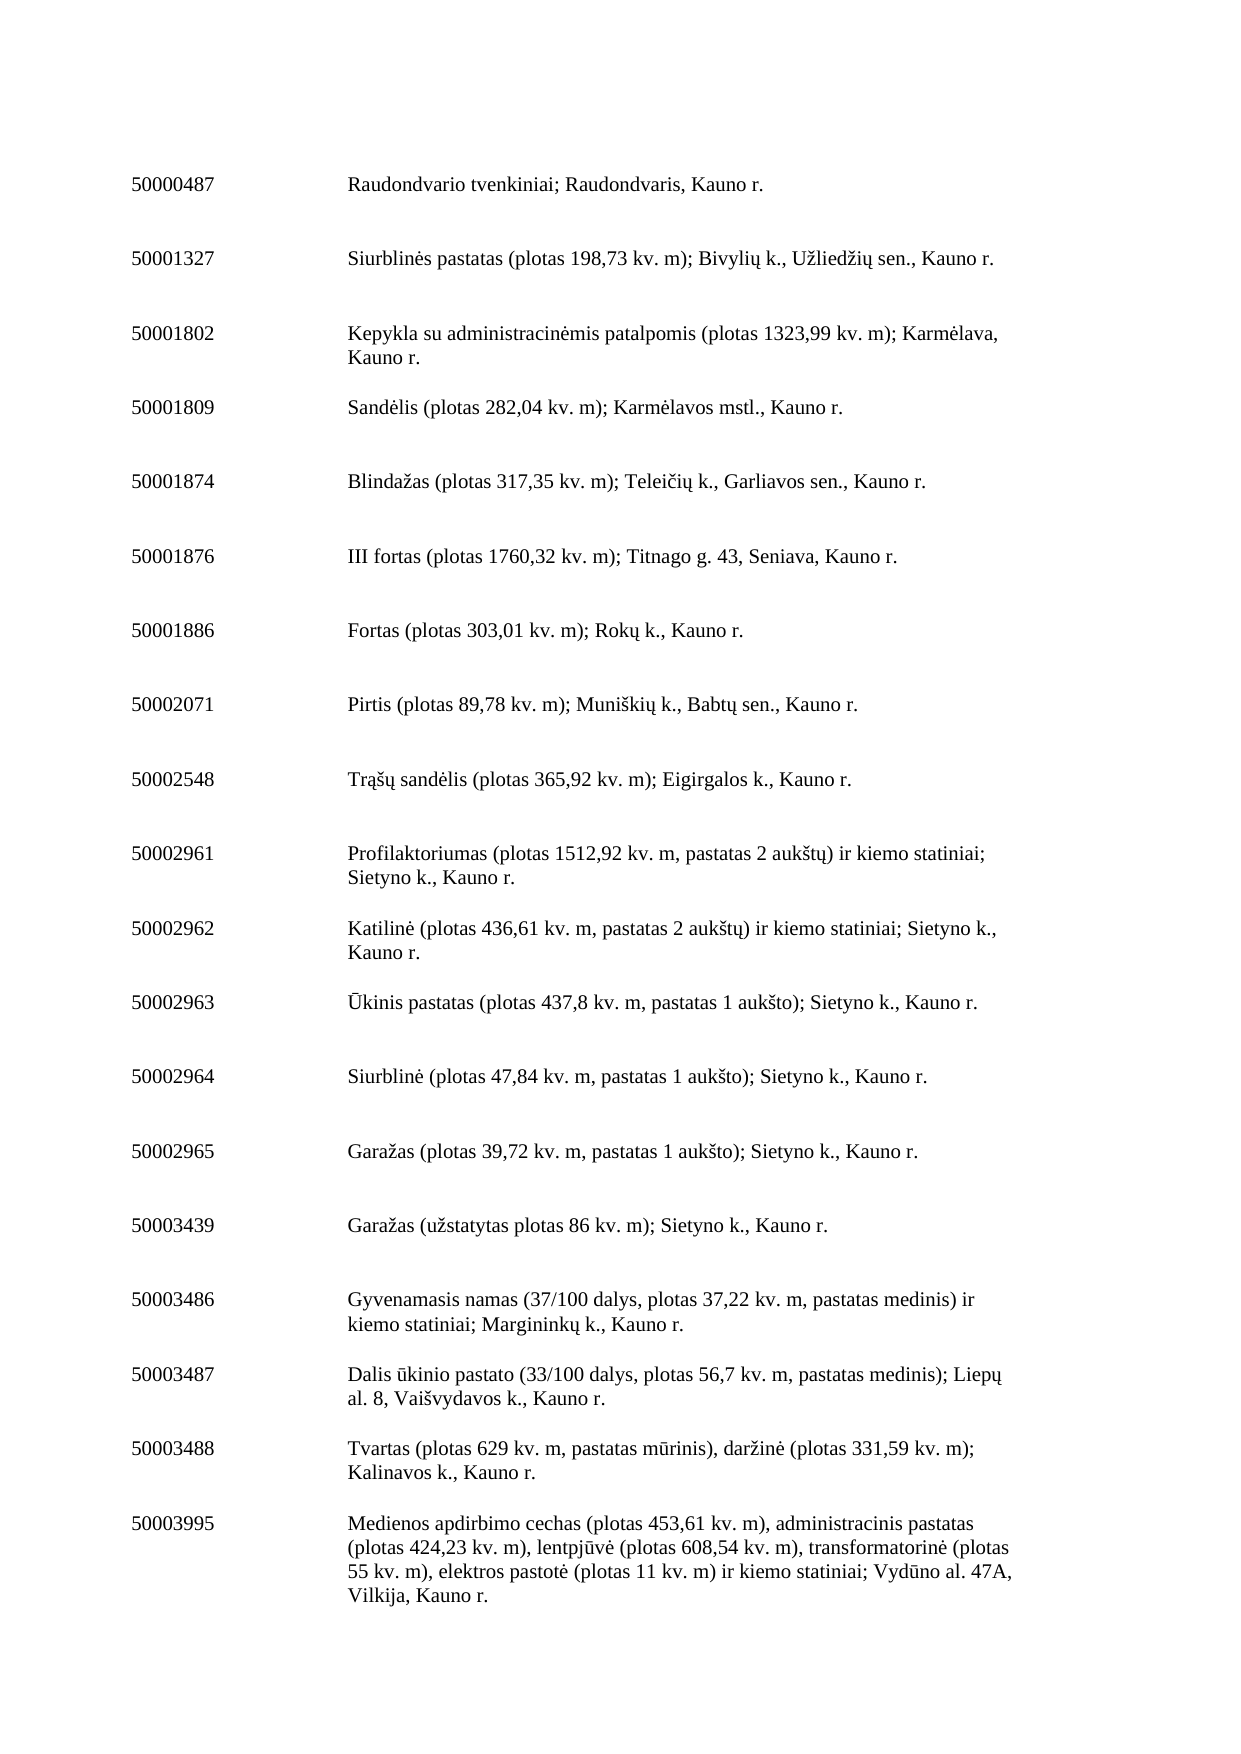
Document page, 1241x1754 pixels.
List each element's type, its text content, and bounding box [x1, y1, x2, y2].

table_cell [1077, 767, 1081, 817]
table_cell Siurblinės pastatas (plotas 198,73 kv. m); Bivylių k., Užliedžių sen., Kauno r. [336, 246, 1037, 296]
table_cell 50001876 [115, 544, 336, 594]
table_cell [1037, 321, 1077, 371]
table_cell [1193, 1338, 1211, 1362]
table_cell [1155, 1436, 1170, 1486]
table_cell [1155, 544, 1170, 594]
table_cell [1170, 1263, 1192, 1287]
table_cell [101, 1436, 114, 1486]
table_cell [1155, 1486, 1170, 1511]
table_cell [1155, 1607, 1170, 1631]
table_cell [1193, 445, 1211, 469]
table_cell [1081, 1362, 1148, 1412]
table_cell 50002963 [115, 990, 336, 1040]
table_cell [1077, 1436, 1081, 1486]
table_cell [1037, 693, 1077, 743]
table_cell [1155, 1115, 1170, 1139]
table_cell [1077, 1064, 1081, 1114]
table_cell [101, 1288, 114, 1338]
table_cell [1077, 321, 1081, 371]
table_cell [1155, 1412, 1170, 1436]
table_cell [1193, 1436, 1211, 1486]
table_cell [115, 1115, 1155, 1139]
table_cell [1170, 1338, 1192, 1362]
table_cell [1155, 1288, 1170, 1338]
table_cell [1037, 618, 1077, 668]
table_cell Trąšų sandėlis (plotas 365,92 kv. m); Eigirgalos k., Kauno r. [336, 767, 1037, 817]
table_cell [101, 594, 114, 618]
table_cell [1148, 916, 1155, 966]
table_cell [1037, 1436, 1077, 1486]
table_cell [1193, 891, 1211, 916]
table_cell [101, 891, 114, 916]
table_cell [101, 743, 114, 767]
table_cell [1037, 172, 1077, 222]
table_cell Garažas (užstatytas plotas 86 kv. m); Sietyno k., Kauno r. [336, 1213, 1037, 1263]
table_cell [1170, 693, 1192, 743]
table_cell [101, 222, 114, 246]
table_cell [1077, 618, 1081, 668]
table_cell [1148, 767, 1155, 817]
table_cell [1081, 1064, 1148, 1114]
table_cell [1170, 1139, 1192, 1189]
table_cell [1077, 246, 1081, 296]
table_cell [1155, 520, 1170, 544]
table_cell [115, 371, 1155, 395]
table_cell [115, 445, 1155, 469]
table_cell [1170, 1064, 1192, 1114]
table_cell [1193, 1115, 1211, 1139]
table_cell [1148, 1064, 1155, 1114]
table_cell [1155, 916, 1170, 966]
table_cell [1170, 1288, 1192, 1338]
table_cell [1077, 172, 1081, 222]
table_cell [1193, 1189, 1211, 1213]
table_cell [1081, 544, 1148, 594]
table_cell [101, 1511, 114, 1607]
table_cell [1170, 296, 1192, 321]
table_cell [1193, 544, 1211, 594]
table_cell [1170, 371, 1192, 395]
table_cell [1148, 1213, 1155, 1263]
table_cell Gyvenamasis namas (37/100 dalys, plotas 37,22 kv. m, pastatas medinis) ir kiemo statiniai; Margininkų k., Kauno r. [336, 1288, 1037, 1338]
table_cell [101, 296, 114, 321]
table_cell 50000487 [115, 172, 336, 222]
table_cell [1081, 841, 1148, 891]
table_cell [1155, 966, 1170, 990]
table_cell [101, 1607, 114, 1631]
table_cell [1170, 817, 1192, 841]
table_cell [1037, 1362, 1077, 1412]
table_cell [1193, 1511, 1211, 1607]
table_cell Fortas (plotas 303,01 kv. m); Rokų k., Kauno r. [336, 618, 1037, 668]
table_cell [115, 148, 1155, 172]
table_cell [1081, 1436, 1148, 1486]
table_cell [1193, 966, 1211, 990]
table_cell [1148, 990, 1155, 1040]
table_cell [101, 668, 114, 692]
table_cell [1193, 1213, 1211, 1263]
table_cell [1081, 1511, 1148, 1607]
table_cell [1155, 891, 1170, 916]
table_cell [1037, 544, 1077, 594]
table_cell Ūkinis pastatas (plotas 437,8 kv. m, pastatas 1 aukšto); Sietyno k., Kauno r. [336, 990, 1037, 1040]
table_cell [1170, 841, 1192, 891]
table_cell [1155, 148, 1170, 172]
table_cell [1081, 767, 1148, 817]
table_cell [1193, 693, 1211, 743]
table_cell [1170, 1213, 1192, 1263]
table_cell [101, 321, 114, 371]
table_cell [1155, 841, 1170, 891]
table_cell [1081, 1288, 1148, 1338]
table_cell [1193, 172, 1211, 222]
table_cell [1155, 469, 1170, 519]
table_cell [1155, 371, 1170, 395]
table_cell [101, 1263, 114, 1287]
table_cell Sandėlis (plotas 282,04 kv. m); Karmėlavos mstl., Kauno r. [336, 395, 1037, 445]
table_cell [1170, 246, 1192, 296]
table_cell [1170, 1511, 1192, 1607]
table_cell 50001327 [115, 246, 336, 296]
table_cell [1077, 990, 1081, 1040]
table_cell [1155, 1064, 1170, 1114]
table_cell [1077, 916, 1081, 966]
table_cell [1155, 594, 1170, 618]
table_cell [1193, 395, 1211, 445]
table_cell [101, 395, 114, 445]
table_cell [1193, 246, 1211, 296]
table_cell [101, 1189, 114, 1213]
table_cell [1170, 1436, 1192, 1486]
table_cell [1155, 817, 1170, 841]
table_cell [1155, 990, 1170, 1040]
table_cell [1193, 743, 1211, 767]
table_cell [1077, 395, 1081, 445]
table_cell [101, 618, 114, 668]
table_cell [1170, 321, 1192, 371]
table_cell [1170, 395, 1192, 445]
table_cell Pirtis (plotas 89,78 kv. m); Muniškių k., Babtų sen., Kauno r. [336, 693, 1037, 743]
table_cell [1077, 1288, 1081, 1338]
table_cell [1170, 469, 1192, 519]
table_cell [115, 296, 1155, 321]
table_cell [1081, 916, 1148, 966]
table_cell [101, 544, 114, 594]
table_cell [1081, 618, 1148, 668]
table_cell [1193, 296, 1211, 321]
table_cell [1037, 1213, 1077, 1263]
table_cell [1037, 395, 1077, 445]
table_cell 50003486 [115, 1288, 336, 1338]
table_cell [101, 148, 114, 172]
table_cell [1148, 1511, 1155, 1607]
table_cell [115, 1040, 1155, 1064]
table_cell [1155, 1213, 1170, 1263]
table_cell [1148, 1362, 1155, 1412]
table_cell [1193, 817, 1211, 841]
table_cell 50002964 [115, 1064, 336, 1114]
table_cell [1148, 172, 1155, 222]
table_cell Kepykla su administracinėmis patalpomis (plotas 1323,99 kv. m); Karmėlava, Kauno r. [336, 321, 1037, 371]
table_cell [1170, 618, 1192, 668]
table_cell Raudondvario tvenkiniai; Raudondvaris, Kauno r. [336, 172, 1037, 222]
table_cell [101, 520, 114, 544]
table_cell 50002962 [115, 916, 336, 966]
table_cell [1170, 1607, 1192, 1631]
table_cell [1148, 395, 1155, 445]
table_cell [1081, 246, 1148, 296]
table_cell 50003995 [115, 1511, 336, 1607]
table_cell [101, 371, 114, 395]
table_cell [101, 841, 114, 891]
table_cell [1170, 1486, 1192, 1511]
table_cell [1155, 172, 1170, 222]
table_cell [1170, 916, 1192, 966]
table_cell [1170, 966, 1192, 990]
table_cell [1077, 544, 1081, 594]
table_cell [101, 916, 114, 966]
table_cell [101, 693, 114, 743]
table_cell [101, 990, 114, 1040]
table_cell 50001809 [115, 395, 336, 445]
table_cell [1170, 520, 1192, 544]
table_cell [1193, 841, 1211, 891]
table_cell [1081, 469, 1148, 519]
table_cell [1155, 395, 1170, 445]
table_cell [115, 520, 1155, 544]
table_cell 50003488 [115, 1436, 336, 1486]
table_cell [1148, 618, 1155, 668]
table_cell [1077, 469, 1081, 519]
table_cell [1170, 1412, 1192, 1436]
table_cell [1193, 469, 1211, 519]
table_cell Garažas (plotas 39,72 kv. m, pastatas 1 aukšto); Sietyno k., Kauno r. [336, 1139, 1170, 1189]
table_cell [1037, 916, 1077, 966]
table_cell 50002961 [115, 841, 336, 891]
table_cell [1193, 148, 1211, 172]
table_cell [1193, 321, 1211, 371]
table_cell [1037, 1511, 1077, 1607]
table_cell [1193, 1486, 1211, 1511]
table_cell [101, 172, 114, 222]
table_cell [115, 1263, 1155, 1287]
table_cell [1081, 1213, 1148, 1263]
table_cell [1037, 841, 1077, 891]
table_cell [1037, 1288, 1077, 1338]
table_cell [1170, 891, 1192, 916]
table_cell [1170, 743, 1192, 767]
table_cell [1081, 693, 1148, 743]
table_cell [1155, 1362, 1170, 1412]
table_cell [101, 1362, 114, 1412]
table_cell [1193, 1362, 1211, 1412]
table_cell [1170, 172, 1192, 222]
table_cell [1155, 1511, 1170, 1607]
table_cell [1077, 1511, 1081, 1607]
table_cell [1193, 371, 1211, 395]
table_cell [1170, 1189, 1192, 1213]
table_cell [1193, 1064, 1211, 1114]
table_cell Blindažas (plotas 317,35 kv. m); Teleičių k., Garliavos sen., Kauno r. [336, 469, 1037, 519]
table_cell [1081, 395, 1148, 445]
table_cell [1155, 767, 1170, 817]
table_cell [1155, 743, 1170, 767]
table_cell [101, 1486, 114, 1511]
table_cell [101, 966, 114, 990]
table_cell [101, 445, 114, 469]
table_cell [1193, 1040, 1211, 1064]
table_cell [1193, 1288, 1211, 1338]
table_cell [1077, 1362, 1081, 1412]
table_cell [1155, 1189, 1170, 1213]
table_cell Katilinė (plotas 436,61 kv. m, pastatas 2 aukštų) ir kiemo statiniai; Sietyno k., Kauno r. [336, 916, 1037, 966]
table_cell [1193, 520, 1211, 544]
table_cell [1077, 841, 1081, 891]
table_cell [1193, 1139, 1211, 1189]
table_cell [1170, 990, 1192, 1040]
table_cell [1170, 445, 1192, 469]
table_cell [1193, 767, 1211, 817]
table_cell [101, 469, 114, 519]
table_cell [1148, 693, 1155, 743]
table_cell [1037, 469, 1077, 519]
table_cell Dalis ūkinio pastato (33/100 dalys, plotas 56,7 kv. m, pastatas medinis); Liepų al. 8, Vaišvydavos k., Kauno r. [336, 1362, 1037, 1412]
table_cell [1193, 594, 1211, 618]
table_cell [1081, 172, 1148, 222]
table_cell [1148, 246, 1155, 296]
table_cell [115, 1412, 1155, 1436]
table_cell [101, 817, 114, 841]
table_cell [1170, 1040, 1192, 1064]
table_cell [115, 1486, 1155, 1511]
table_cell [1193, 1412, 1211, 1436]
table_cell [115, 1607, 1155, 1631]
table_cell [101, 1139, 114, 1189]
table_cell [1155, 693, 1170, 743]
table_cell [101, 767, 114, 817]
table_cell [1170, 1362, 1192, 1412]
table_cell [115, 1189, 1155, 1213]
table_cell [115, 222, 1155, 246]
table_cell [1081, 990, 1148, 1040]
table_cell 50002071 [115, 693, 336, 743]
table_cell [115, 594, 1155, 618]
table_cell [115, 966, 1155, 990]
table_cell III fortas (plotas 1760,32 kv. m); Titnago g. 43, Seniava, Kauno r. [336, 544, 1037, 594]
table_cell [1155, 668, 1170, 692]
table_cell [1037, 246, 1077, 296]
table_cell [1193, 668, 1211, 692]
table_cell [1155, 246, 1170, 296]
table_cell [1155, 1263, 1170, 1287]
table_cell 50003439 [115, 1213, 336, 1263]
table_cell [1193, 618, 1211, 668]
table_cell [115, 668, 1155, 692]
table_cell [1155, 321, 1170, 371]
table_cell [1155, 618, 1170, 668]
table_cell [115, 817, 1155, 841]
table_cell [1170, 767, 1192, 817]
table_cell [1170, 148, 1192, 172]
table_cell [1193, 1263, 1211, 1287]
table_cell [1170, 1115, 1192, 1139]
table_cell [1077, 693, 1081, 743]
table_cell [1170, 222, 1192, 246]
table_cell [1037, 990, 1077, 1040]
table_cell [1037, 1064, 1077, 1114]
table_cell [1155, 445, 1170, 469]
table_cell [115, 743, 1155, 767]
table_cell [1155, 1040, 1170, 1064]
table_cell [1193, 990, 1211, 1040]
table_cell 50003487 [115, 1362, 336, 1412]
table_cell Medienos apdirbimo cechas (plotas 453,61 kv. m), administracinis pastatas (plotas 424,23 kv. m), lentpjūvė (plotas 608,54 kv. m), transformatorinė (plotas 55 kv. m), elektros pastotė (plotas 11 kv. m) ir kiemo statiniai; Vydūno al. 47A, Vilkija, Kauno r. [336, 1511, 1037, 1607]
table_cell [101, 1064, 114, 1114]
table_cell Profilaktoriumas (plotas 1512,92 kv. m, pastatas 2 aukštų) ir kiemo statiniai; Sietyno k., Kauno r. [336, 841, 1037, 891]
table_cell [101, 1115, 114, 1139]
table_cell [1170, 668, 1192, 692]
table_cell Siurblinė (plotas 47,84 kv. m, pastatas 1 aukšto); Sietyno k., Kauno r. [336, 1064, 1037, 1114]
table_cell [1155, 296, 1170, 321]
table_cell 50001874 [115, 469, 336, 519]
table_cell 50002548 [115, 767, 336, 817]
table_cell [1077, 1213, 1081, 1263]
table_cell [1148, 1436, 1155, 1486]
table_cell Tvartas (plotas 629 kv. m, pastatas mūrinis), daržinė (plotas 331,59 kv. m); Kalinavos k., Kauno r. [336, 1436, 1037, 1486]
table_cell [101, 1412, 114, 1436]
table_cell [1193, 222, 1211, 246]
table_cell [101, 1213, 114, 1263]
table_cell 50001802 [115, 321, 336, 371]
table_cell [1148, 841, 1155, 891]
table_cell [1148, 321, 1155, 371]
table_cell [1170, 544, 1192, 594]
table_cell [101, 246, 114, 296]
table_cell [1148, 469, 1155, 519]
table_cell [1193, 916, 1211, 966]
table_cell [1170, 594, 1192, 618]
table_cell [1081, 321, 1148, 371]
table_cell [115, 891, 1155, 916]
table_cell [101, 1338, 114, 1362]
table_cell 50002965 [115, 1139, 336, 1189]
table_cell [101, 1040, 114, 1064]
table_cell [1155, 1338, 1170, 1362]
table_cell 50001886 [115, 618, 336, 668]
table_cell [1037, 767, 1077, 817]
table_cell [1193, 1607, 1211, 1631]
table_cell [115, 1338, 1155, 1362]
table_cell [1148, 544, 1155, 594]
table_cell [1155, 222, 1170, 246]
table_cell [1148, 1288, 1155, 1338]
